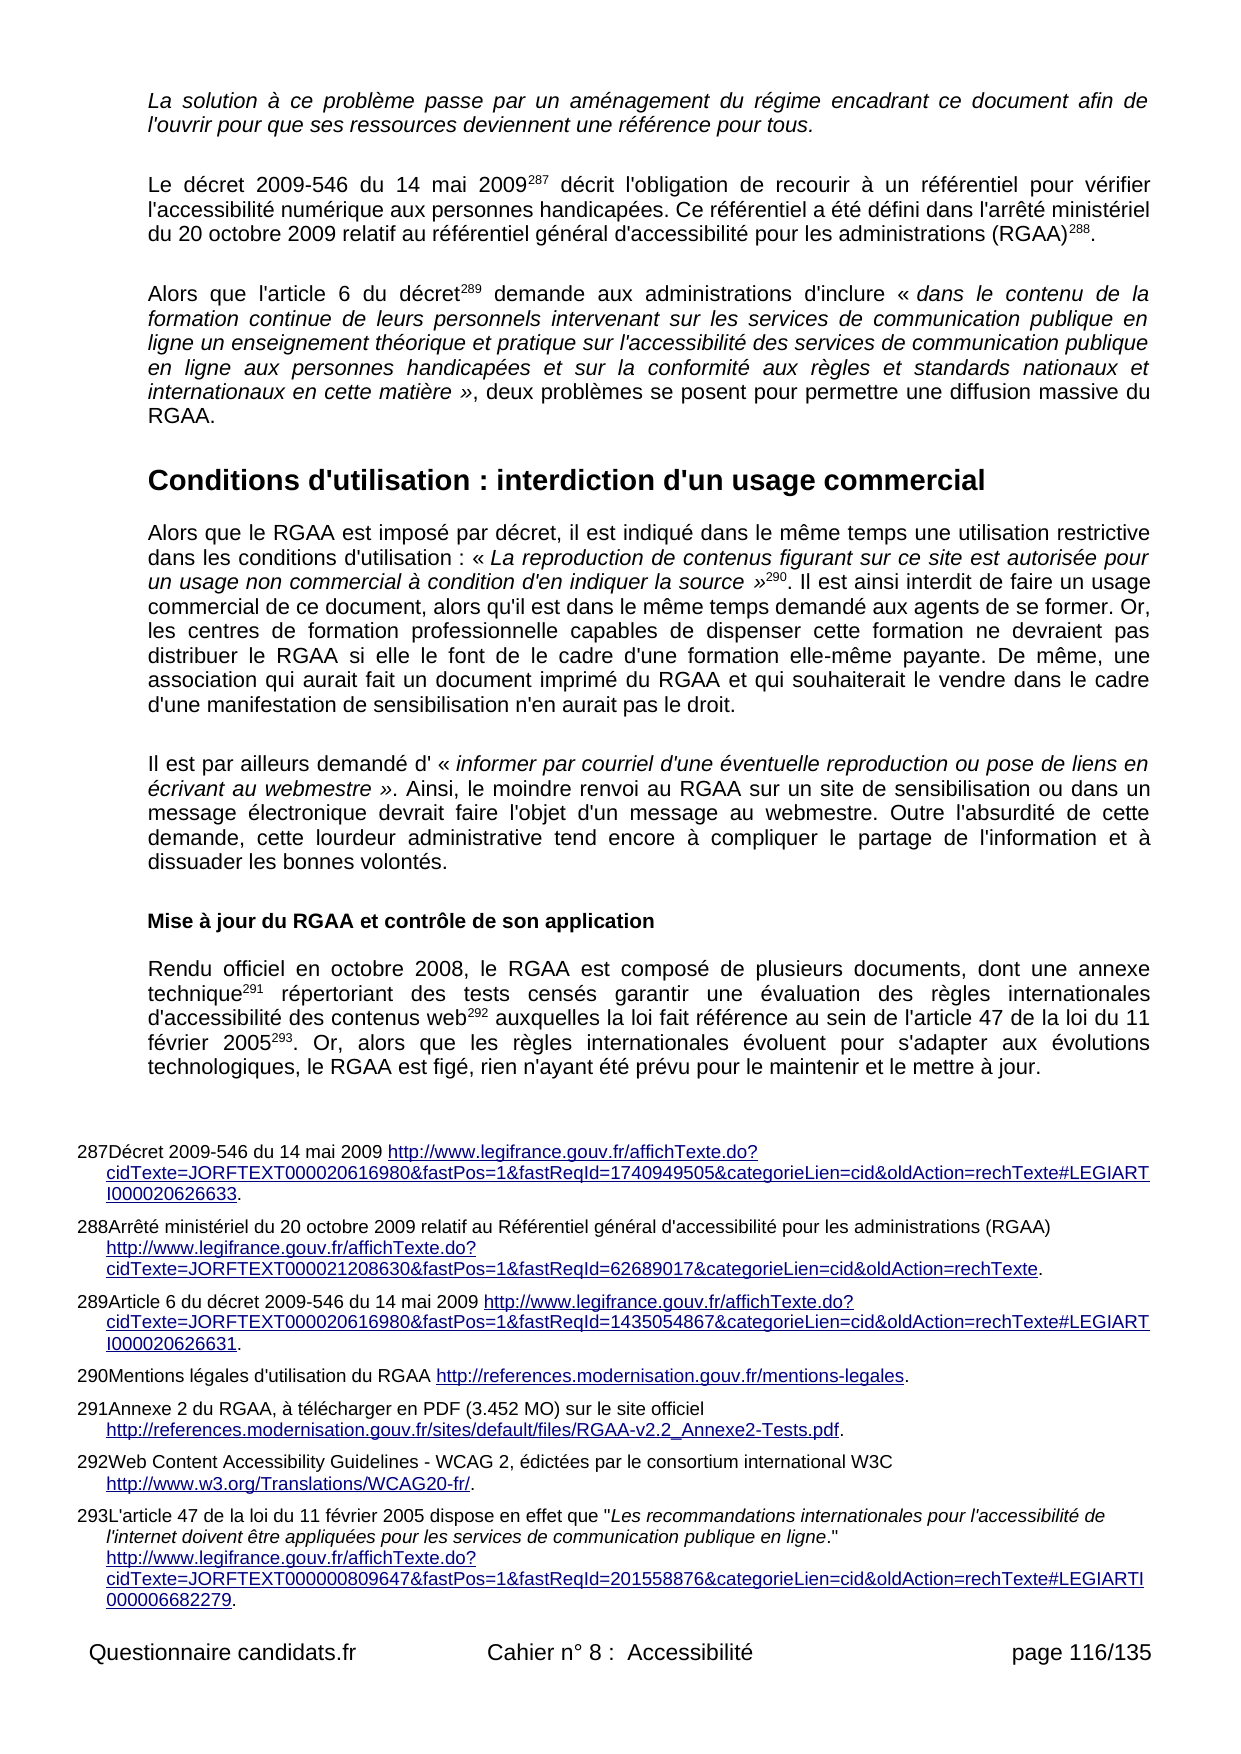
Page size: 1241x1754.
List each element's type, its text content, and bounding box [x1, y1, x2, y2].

text Article 6 du décret 2009-546 du 14 mai 2009 http://www.legifrance.gouv.fr/affichTexte.do?cidTexte=JORFTEXT000020616980&fastPos=1&fastReqId=1435054867&categorieLien=cid&oldAction=rechTexte#LEGIARTI000020626631. [77, 1291, 1152, 1354]
text La solution à ce problème passe par un aménagement du régime encadrant ce document afin de l'ouvrir pour que ses ressources deviennent une référence pour tous. [148, 88, 1152, 137]
subtitle Conditions d'utilisation : interdiction d'un usage commercial [148, 464, 1152, 497]
subtitle Mise à jour du RGAA et contrôle de son application [147, 910, 1152, 933]
text Annexe 2 du RGAA, à télécharger en PDF (3.452 MO) sur le site officiel http://references.modernisation.gouv.fr/sites/default/files/RGAA-v2.2_Annexe2-Tests.pdf. [77, 1398, 1152, 1440]
text Web Content Accessibility Guidelines - WCAG 2, édictées par le consortium international W3C http://www.w3.org/Translations/WCAG20-fr/. [77, 1452, 1152, 1494]
text Il est par ailleurs demandé d' « informer par courriel d'une éventuelle reproduction ou pose de liens en écrivant au webmestre ». Ainsi, le moindre renvoi au RGAA sur un site de sensibilisation ou dans un message électronique devrait faire l'objet d'un message au webmestre. Outre l'absurdité de cette demande, cette lourdeur administrative tend encore à compliquer le partage de l'information et à dissuader les bonnes volontés. [148, 752, 1152, 874]
text Arrêté ministériel du 20 octobre 2009 relatif au Référentiel général d'accessibilité pour les administrations (RGAA) http://www.legifrance.gouv.fr/affichTexte.do?cidTexte=JORFTEXT000021208630&fastPos=1&fastReqId=62689017&categorieLien=cid&oldAction=rechTexte. [77, 1216, 1152, 1279]
text Rendu officiel en octobre 2008, le RGAA est composé de plusieurs documents, dont une annexe technique répertoriant des tests censés garantir une évaluation des règles internationales d'accessibilité des contenus web auxquelles la loi fait référence au sein de l'article 47 de la loi du 11 février 2005. Or, alors que les règles internationales évoluent pour s'adapter aux évolutions technologiques, le RGAA est figé, rien n'ayant été prévu pour le maintenir et le mettre à jour. [148, 957, 1152, 1079]
text L'article 47 de la loi du 11 février 2005 dispose en effet que "Les recommandations internationales pour l'accessibilité de l'internet doivent être appliquées pour les services de communication publique en ligne." http://www.legifrance.gouv.fr/affichTexte.do?cidTexte=JORFTEXT000000809647&fastPos=1&fastReqId=201558876&categorieLien=cid&oldAction=rechTexte#LEGIARTI000006682279. [77, 1506, 1152, 1610]
text Alors que l'article 6 du décret demande aux administrations d'inclure « dans le contenu de la formation continue de leurs personnels intervenant sur les services de communication publique en ligne un enseignement théorique et pratique sur l'accessibilité des services de communication publique en ligne aux personnes handicapées et sur la conformité aux règles et standards nationaux et internationaux en cette matière », deux problèmes se posent pour permettre une diffusion massive du RGAA. [148, 282, 1152, 429]
text Le décret 2009-546 du 14 mai 2009 décrit l'obligation de recourir à un référentiel pour vérifier l'accessibilité numérique aux personnes handicapées. Ce référentiel a été défini dans l'arrêté ministériel du 20 octobre 2009 relatif au référentiel général d'accessibilité pour les administrations (RGAA). [148, 173, 1152, 246]
text Mentions légales d'utilisation du RGAA http://references.modernisation.gouv.fr/mentions-legales. [77, 1366, 1152, 1387]
text Alors que le RGAA est imposé par décret, il est indiqué dans le même temps une utilisation restrictive dans les conditions d'utilisation : « La reproduction de contenus figurant sur ce site est autorisée pour un usage non commercial à condition d'en indiquer la source ». Il est ainsi interdit de faire un usage commercial de ce document, alors qu'il est dans le même temps demandé aux agents de se former. Or, les centres de formation professionnelle capables de dispenser cette formation ne devraient pas distribuer le RGAA si elle le font de le cadre d'une formation elle-même payante. De même, une association qui aurait fait un document imprimé du RGAA et qui souhaiterait le vendre dans le cadre d'une manifestation de sensibilisation n'en aurait pas le droit. [148, 521, 1152, 717]
text Décret 2009-546 du 14 mai 2009 http://www.legifrance.gouv.fr/affichTexte.do?cidTexte=JORFTEXT000020616980&fastPos=1&fastReqId=1740949505&categorieLien=cid&oldAction=rechTexte#LEGIARTI000020626633. [77, 1142, 1152, 1205]
